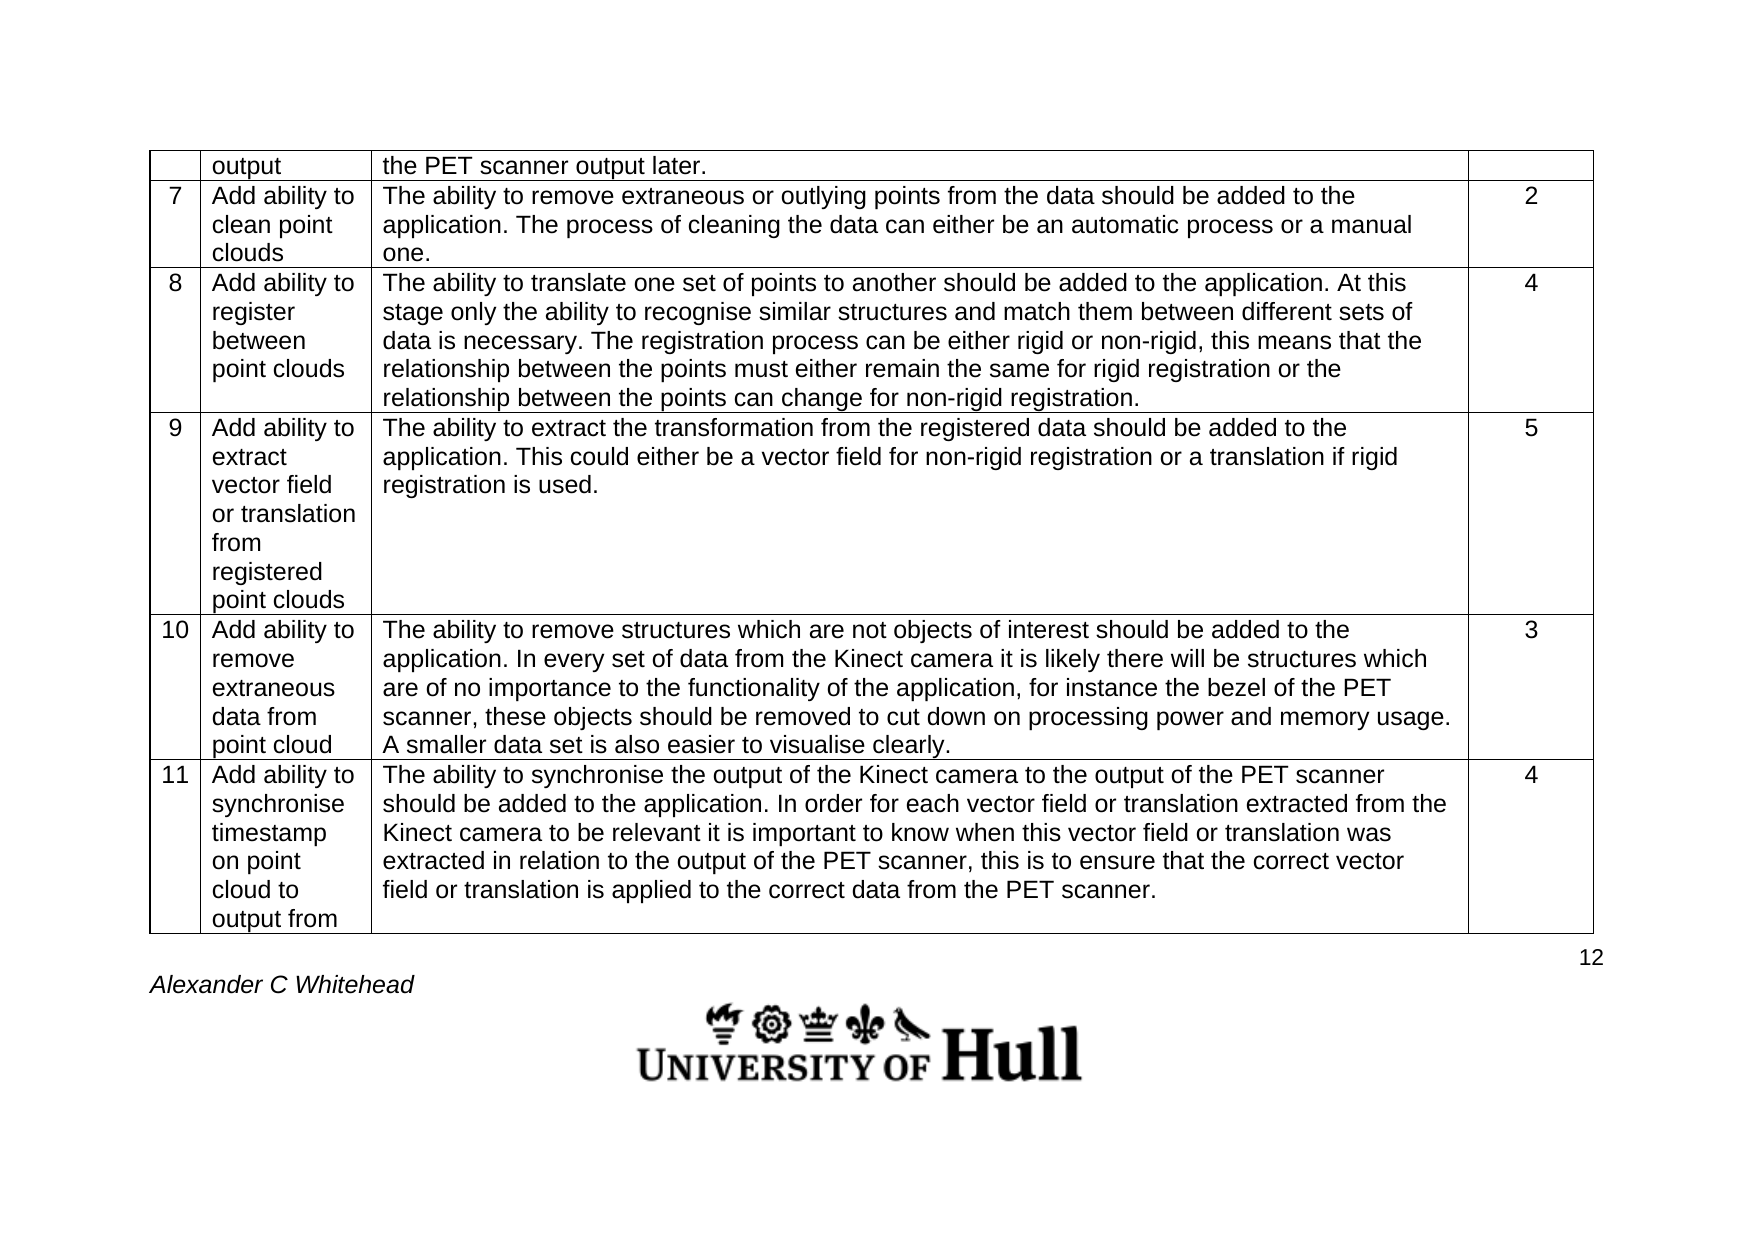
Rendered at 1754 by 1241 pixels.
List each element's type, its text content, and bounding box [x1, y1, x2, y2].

table_cell [1469, 151, 1593, 180]
table_cell Add ability to synchronise timestamp on point cloud to output from [201, 760, 371, 932]
table_cell 9 [151, 413, 200, 614]
table_cell The ability to extract the transformation from the registered data should be added to the application. This could either be a vector field for non-rigid registration or a translation if rigid registration is used. [372, 413, 1468, 614]
table_cell 4 [1469, 760, 1593, 932]
table_cell The ability to remove extraneous or outlying points from the data should be added to the application. The process of cleaning the data can either be an automatic process or a manual one. [372, 181, 1468, 267]
table_cell 8 [151, 268, 200, 412]
table_cell 3 [1469, 615, 1593, 759]
table_cell 7 [151, 181, 200, 267]
table_cell the PET scanner output later. [372, 151, 1468, 180]
table_cell [151, 151, 200, 180]
table_cell 2 [1469, 181, 1593, 267]
table_cell Add ability to extract vector field or translation from registered point clouds [201, 413, 371, 614]
table_cell The ability to synchronise the output of the Kinect camera to the output of the PET scanner should be added to the application. In order for each vector field or translation extracted from the Kinect camera to be relevant it is important to know when this vector field or translation was extracted in relation to the output of the PET scanner, this is to ensure that the correct vector field or translation is applied to the correct data from the PET scanner. [372, 760, 1468, 932]
table_cell Add ability to clean point clouds [201, 181, 371, 267]
table_cell 10 [151, 615, 200, 759]
table_cell 4 [1469, 268, 1593, 412]
table_cell output [201, 151, 371, 180]
table_cell 5 [1469, 413, 1593, 614]
table_cell Add ability to remove extraneous data from point cloud [201, 615, 371, 759]
table_cell 11 [151, 760, 200, 932]
table_cell Add ability to register between point clouds [201, 268, 371, 412]
table_cell The ability to remove structures which are not objects of interest should be added to the application. In every set of data from the Kinect camera it is likely there will be structures which are of no importance to the functionality of the application, for instance the bezel of the PET scanner, these objects should be removed to cut down on processing power and memory usage. A smaller data set is also easier to visualise clearly. [372, 615, 1468, 759]
table_cell The ability to translate one set of points to another should be added to the application. At this stage only the ability to recognise similar structures and match them between different sets of data is necessary. The registration process can be either rigid or non-rigid, this means that the relationship between the points must either remain the same for rigid registration or the relationship between the points can change for non-rigid registration. [372, 268, 1468, 412]
